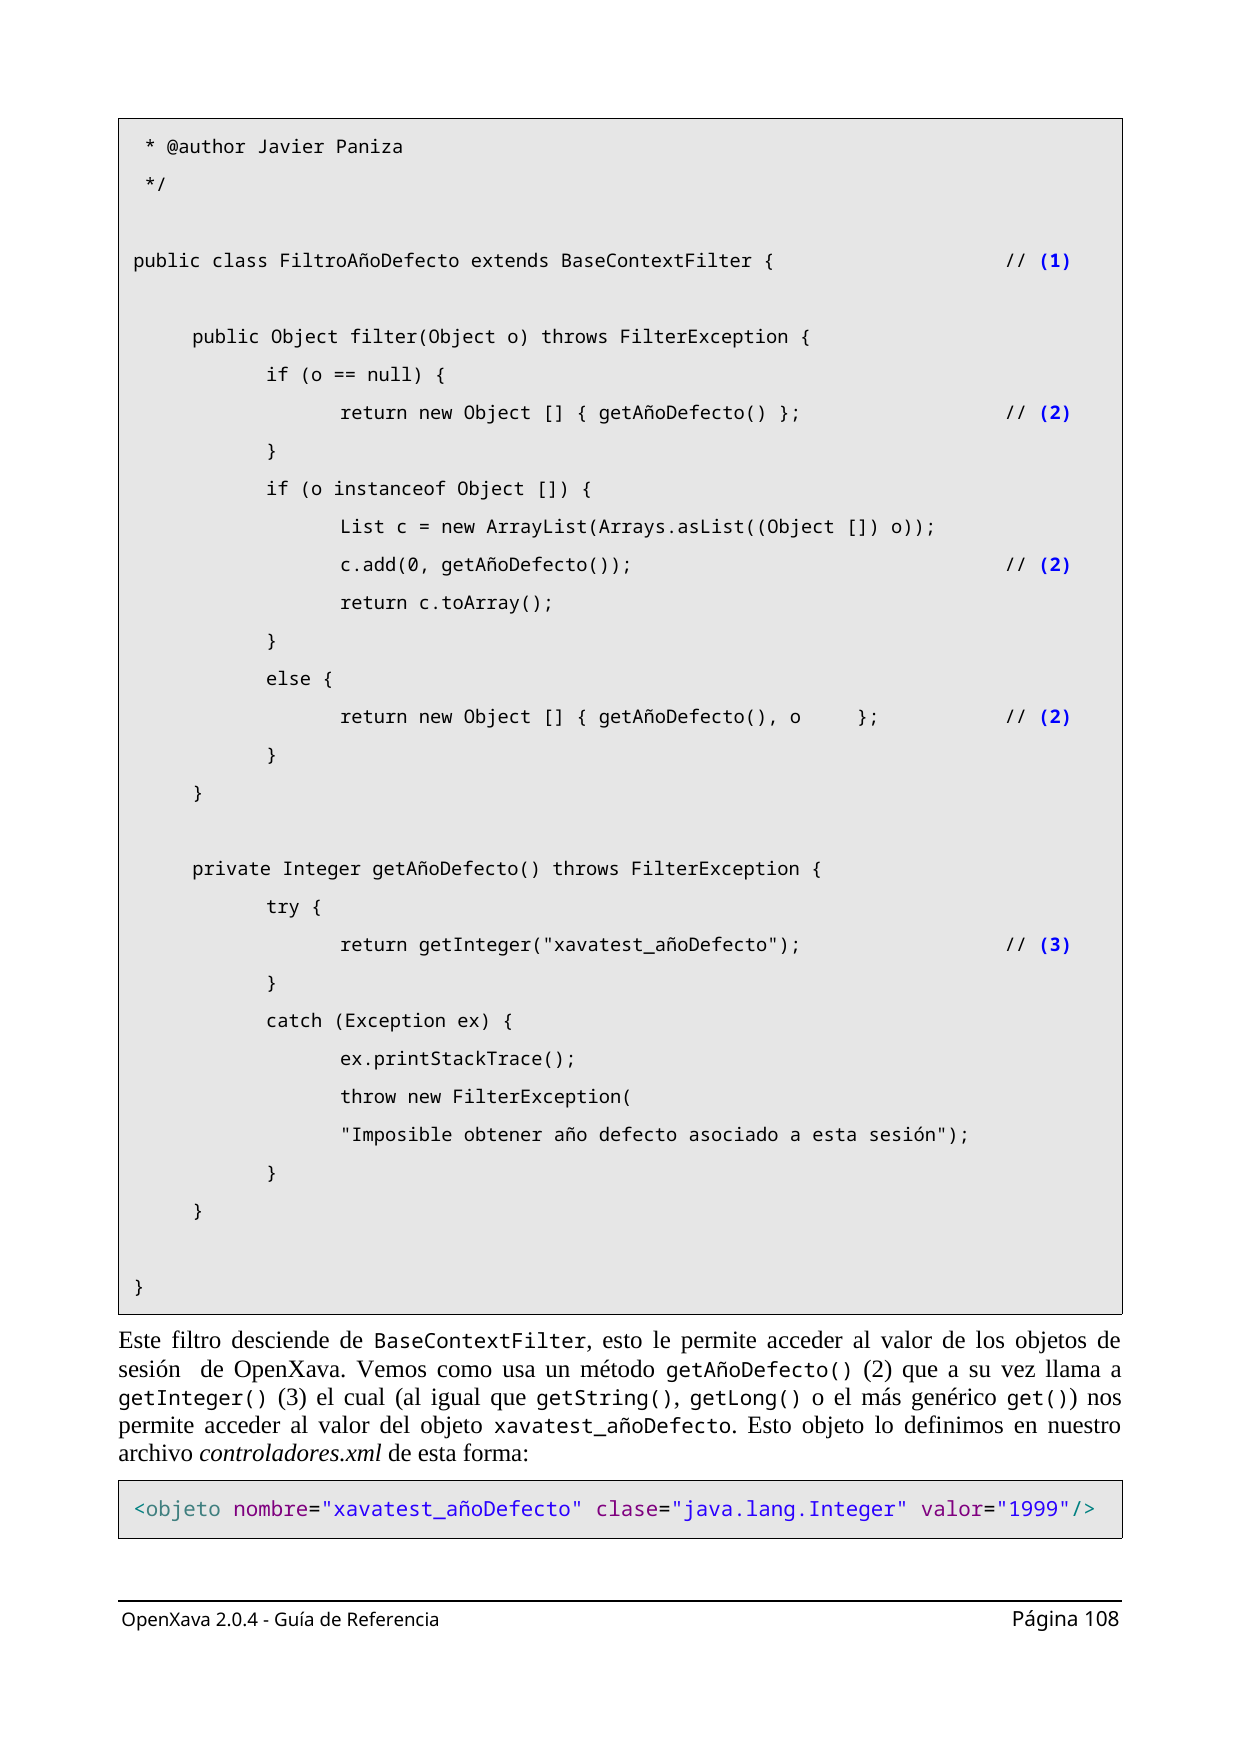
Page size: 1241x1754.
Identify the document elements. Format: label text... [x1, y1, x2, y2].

text public Object filter(Object o) throws FilterException { [119, 308, 1122, 346]
text List c = new ArrayList(Arrays.asList((Object []) o)); [119, 498, 1122, 536]
text return new Object [] { getAñoDefecto() }; // (2) [119, 384, 1122, 422]
text else { [119, 650, 1122, 688]
text c.add(0, getAñoDefecto()); // (2) [119, 536, 1122, 574]
text ex.printStackTrace(); [119, 1031, 1122, 1069]
text } [119, 422, 1122, 460]
text * @author Javier Paniza [119, 119, 1122, 156]
text } [119, 954, 1122, 993]
text } [119, 1145, 1122, 1183]
text } [119, 612, 1122, 650]
text } [119, 1183, 1122, 1221]
text return c.toArray(); [119, 574, 1122, 612]
text } [119, 1259, 1122, 1314]
text try { [119, 878, 1122, 917]
text */ [119, 156, 1122, 194]
text } [119, 764, 1122, 802]
text throw new FilterException( [119, 1069, 1122, 1107]
text Este filtro desciende de BaseContextFilter, esto le permite acceder al valor de los objetos de sesión de OpenXava. Vemos como usa un método getAñoDefecto() (2) que a su vez llama a getInteger() (3) el cual (al igual que getString(), getLong() o el más genérico get()) nos permite acceder al valor del objeto xavatest_añoDefecto. Esto objeto lo definimos en nuestro archivo controladores.xml de esta forma: [118, 1327, 1122, 1467]
text public class FiltroAñoDefecto extends BaseContextFilter { // (1) [119, 232, 1122, 270]
text "Imposible obtener año defecto asociado a esta sesión"); [119, 1107, 1122, 1145]
text catch (Exception ex) { [119, 993, 1122, 1031]
text private Integer getAñoDefecto() throws FilterException { [119, 841, 1122, 878]
text return new Object [] { getAñoDefecto(), o }; // (2) [119, 688, 1122, 726]
text <objeto nombre="xavatest_añoDefecto" clase="java.lang.Integer" valor="1999"/> [119, 1481, 1122, 1538]
text if (o instanceof Object []) { [119, 460, 1122, 498]
text return getInteger("xavatest_añoDefecto"); // (3) [119, 917, 1122, 954]
text } [119, 726, 1122, 764]
text if (o == null) { [119, 346, 1122, 384]
